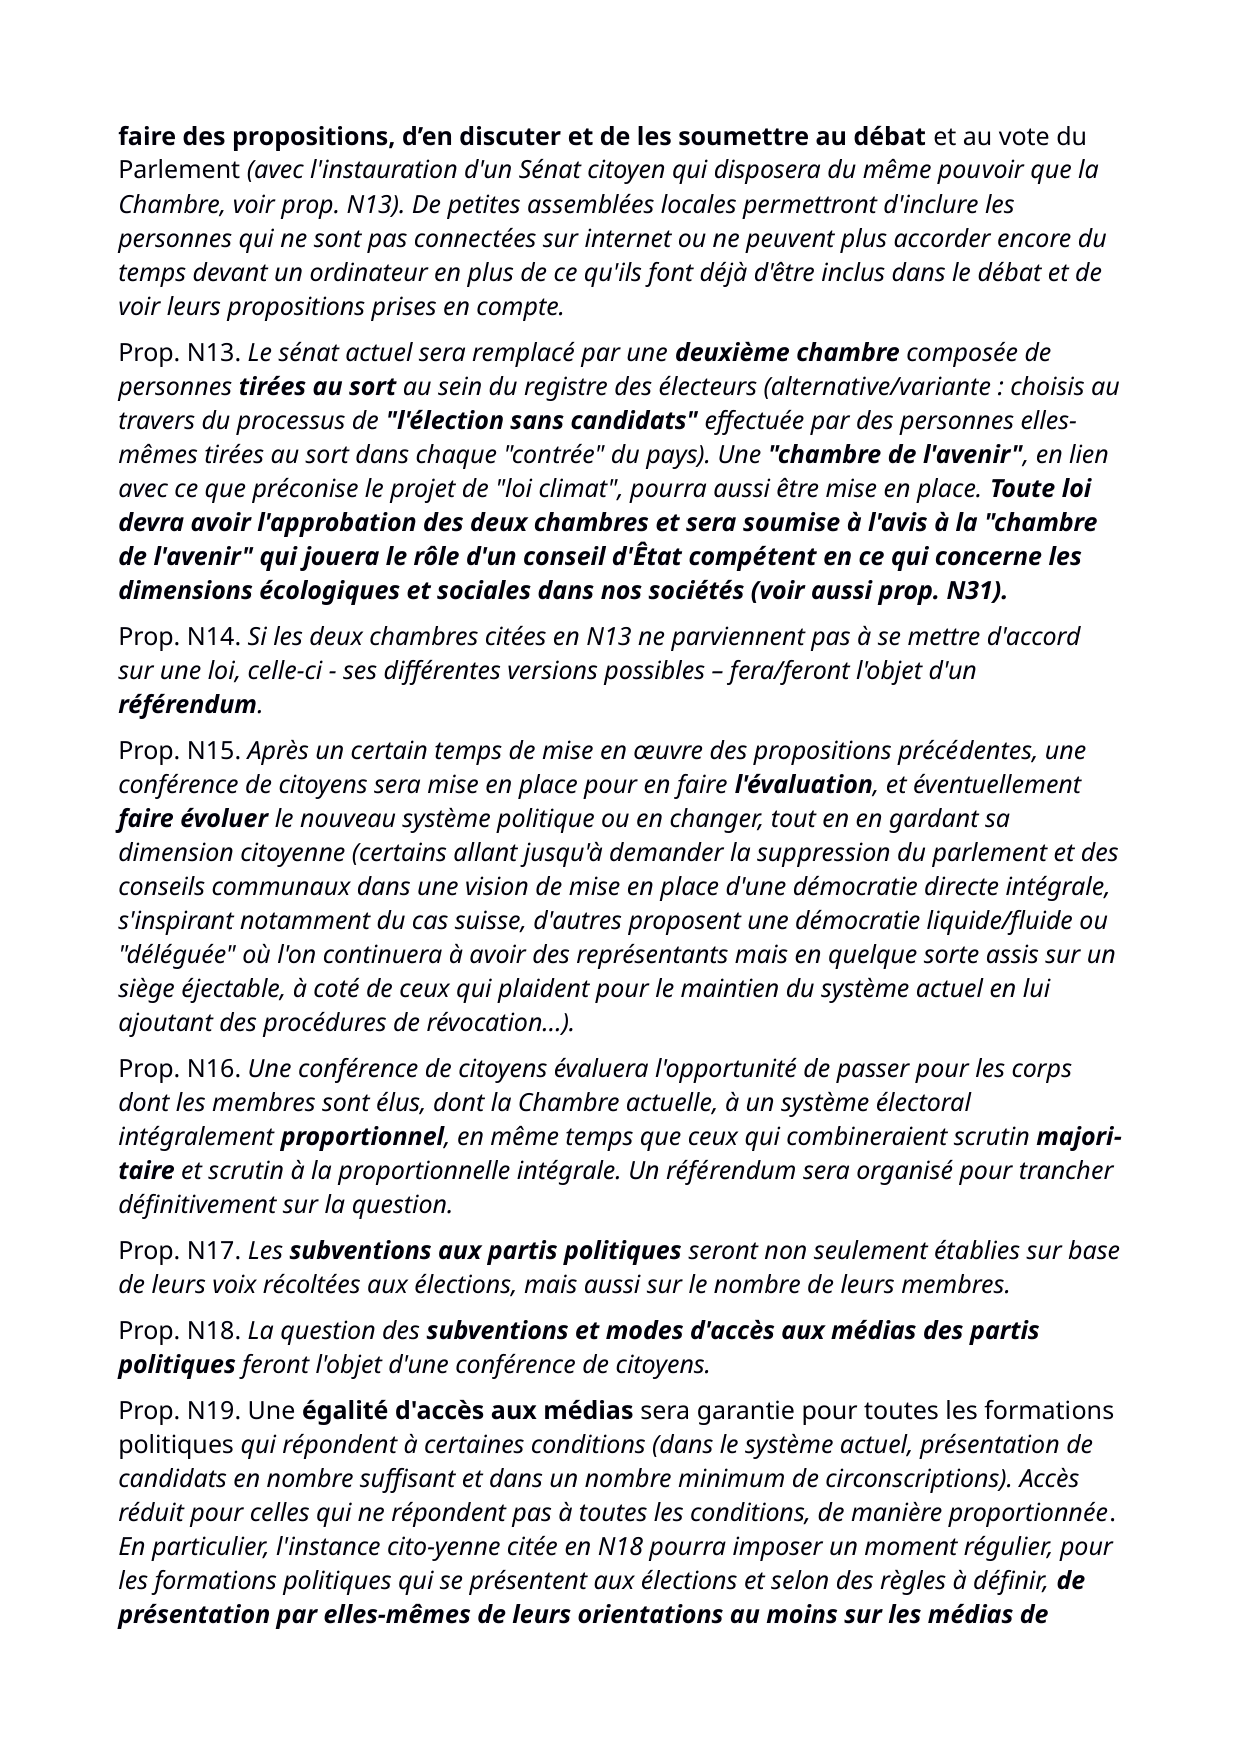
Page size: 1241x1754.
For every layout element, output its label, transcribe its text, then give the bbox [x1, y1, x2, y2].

text Prop. N17. Les subventions aux partis politiques seront non seulement éta­blies sur base de leurs voix récoltées aux élections, mais aussi sur le nombre de leurs membres. [118, 1233, 1122, 1301]
text faire des propositions, d’en discuter et de les soumettre au débat et au vote du Parlement (avec l'instauration d'un Sénat citoyen qui disposera du même pou­voir que la Chambre, voir prop. N13). De petites as­semblées locales permettront d'inclure les personnes qui ne sont pas connec­tées sur internet ou ne peuvent plus accorder encore du temps devant un ordinateur en plus de ce qu'ils font déjà d'être inclus dans le débat et de voir leurs propositions prises en compte. [118, 118, 1122, 322]
text Prop. N16. Une conférence de citoyens évaluera l'opportunité de passer pour les corps dont les membres sont élus, dont la Chambre actuelle, à un système électoral intégralement proportionnel, en même temps que ceux qui combi­neraient scru­tin majori­tai­re et scrutin à la proportionnelle intégrale. Un réfé­rendum sera organi­sé pour trancher définitivement sur la question. [118, 1051, 1122, 1221]
text Prop. N15. Après un certain temps de mise en œuvre des propositions précé­den­tes, une conférence de citoyens sera mise en place pour en faire l'évalua­tion, et éventuellement faire évoluer le nouveau système politique ou en changer, tout en en gardant sa dimension citoyenne (certains allant jusqu'à demander la sup­pres­sion du parlement et des conseils communaux dans une vision de mise en place d'une démocratie directe intégrale, s'inspirant notam­ment du cas suisse, d'autres proposent une démocratie liquide/fluide ou "délé­guée" où l'on continuera à avoir des représentants mais en quelque sorte assis sur un siège éjectable, à coté de ceux qui plaident pour le maintien du système actuel en lui ajoutant des procédures de révocation...). [118, 732, 1122, 1039]
text Prop. N13. Le sénat actuel sera remplacé par une deuxième chambre compo­sée de personnes tirées au sort au sein du registre des électeurs (alternati­ve/vari­an­te : choisis au travers du processus de "l'élection sans candidats" effectuée par des personnes elles-mêmes tirées au sort dans chaque "con­trée" du pays). Une "chambre de l'avenir", en lien avec ce que préconise le projet de "loi climat", pourra aussi être mise en place. Toute loi devra avoir l'ap­proba­tion des deux chambres et sera soumise à l'avis à la "chambre de l'avenir" qui jouera le rôle d'un conseil d'Êtat compé­tent en ce qui concerne les dimensions écologi­ques et sociales dans nos sociétés (voir aussi prop. N31). [118, 334, 1122, 607]
text Prop. N18. La question des subventions et modes d'accès aux médias des partis politiques feront l'objet d'une conférence de citoyens. [118, 1313, 1122, 1381]
text Prop. N19. Une égalité d'accès aux médias sera garantie pour toutes les formati­ons politiques qui répondent à certaines conditions (dans le système actuel, présentation de candidats en nombre suffisant et dans un nombre minimum de circonscriptions). Accès réduit pour celles qui ne répondent pas à toutes les conditions, de manière proportionnée. En particulier, l'instance cito-yenne citée en N18 pourra imposer un moment régulier, pour les formati­ons politiques qui se présentent aux élections et selon des règles à définir, de présentation par elles-mêmes de leurs orientations au moins sur les médias de [118, 1393, 1122, 1631]
text Prop. N14. Si les deux chambres citées en N13 ne parviennent pas à se mettre d'accord sur une loi, celle-ci - ses différentes versions possibles – fera/feront l'objet d'un référendum. [118, 618, 1122, 721]
